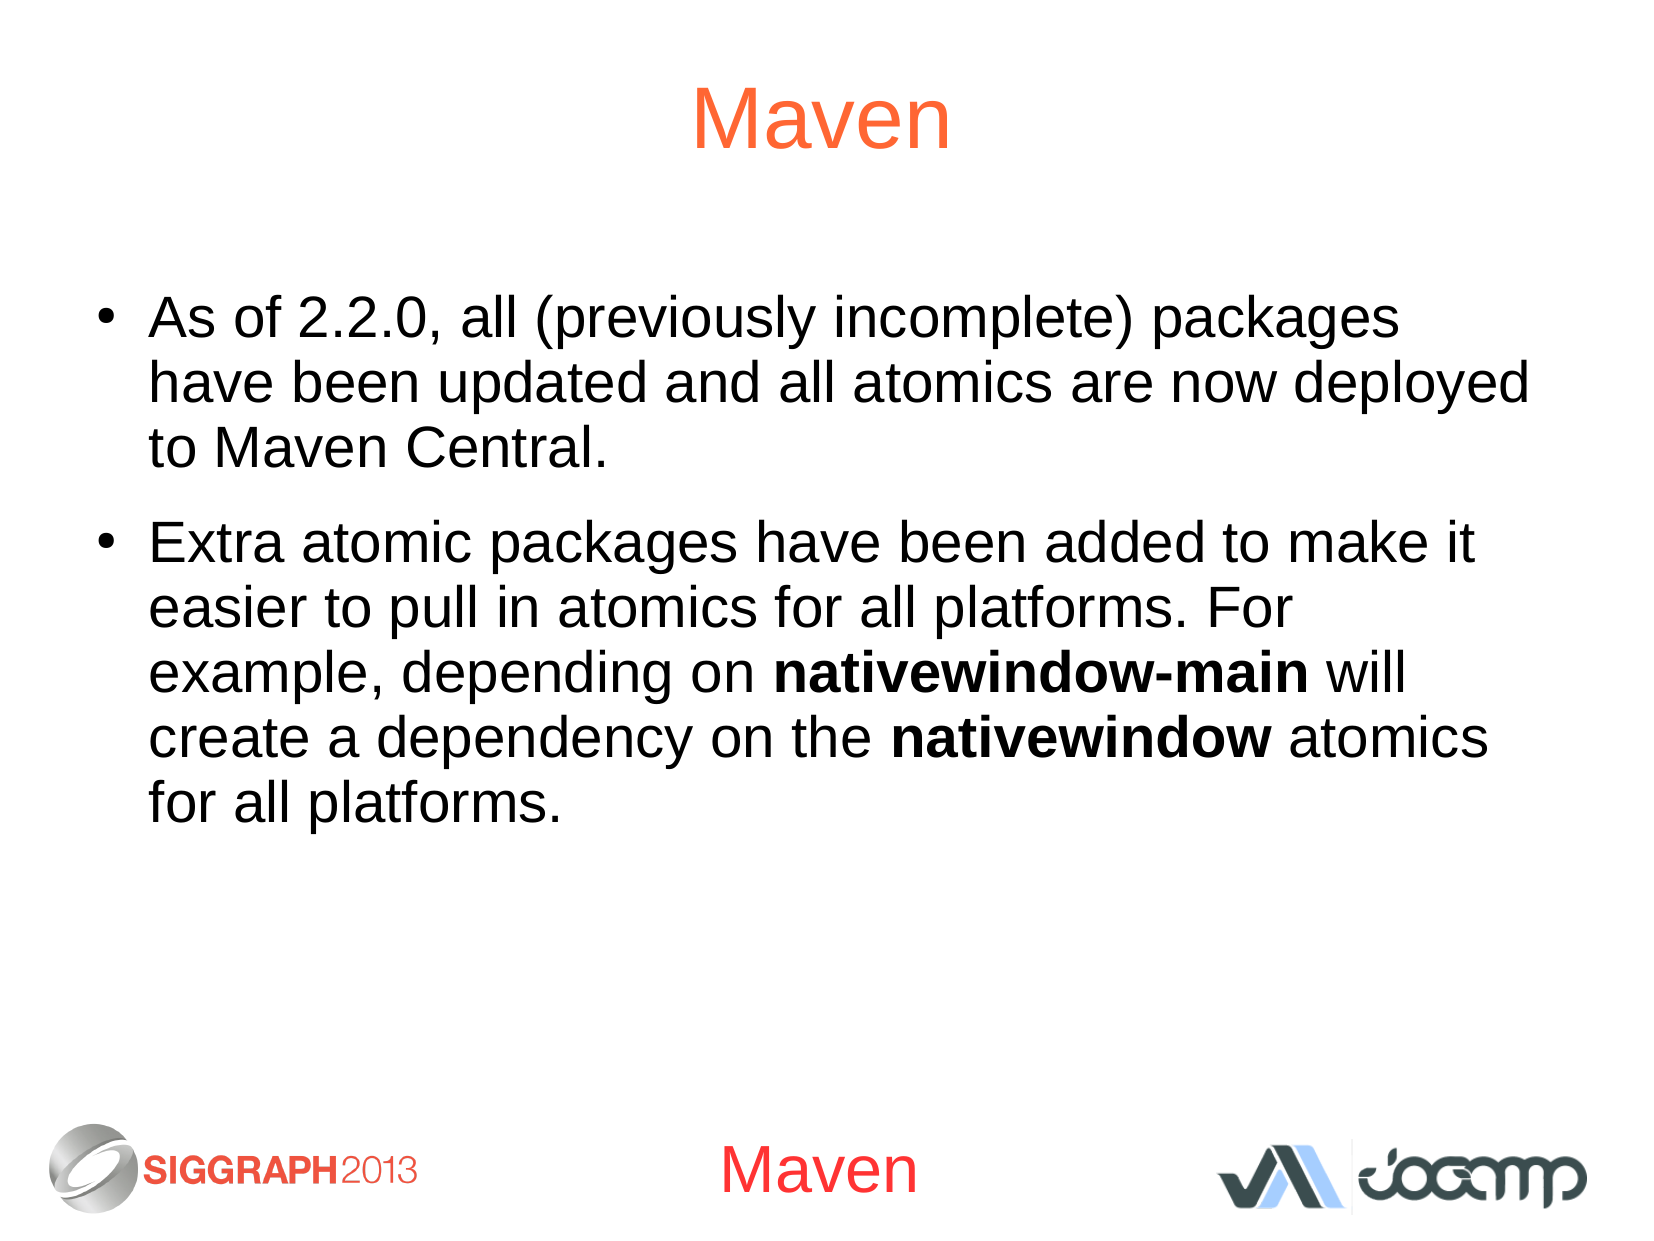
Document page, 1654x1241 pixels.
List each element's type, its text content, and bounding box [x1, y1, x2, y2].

picture [45, 1122, 421, 1215]
picture [1215, 1139, 1587, 1215]
list As of 2.2.0, all (previously incomplete) packages have been updated and all atomics are now deployed to Maven Central. Extra atomic packages have been added to make it easier to pull in atomics for all platforms. For example, depending on nativewindow-main will create a dependency on the nativewindow atomics for all platforms. [78, 285, 1543, 1111]
title Maven [68, 49, 1576, 188]
text_box Maven [705, 1125, 935, 1223]
